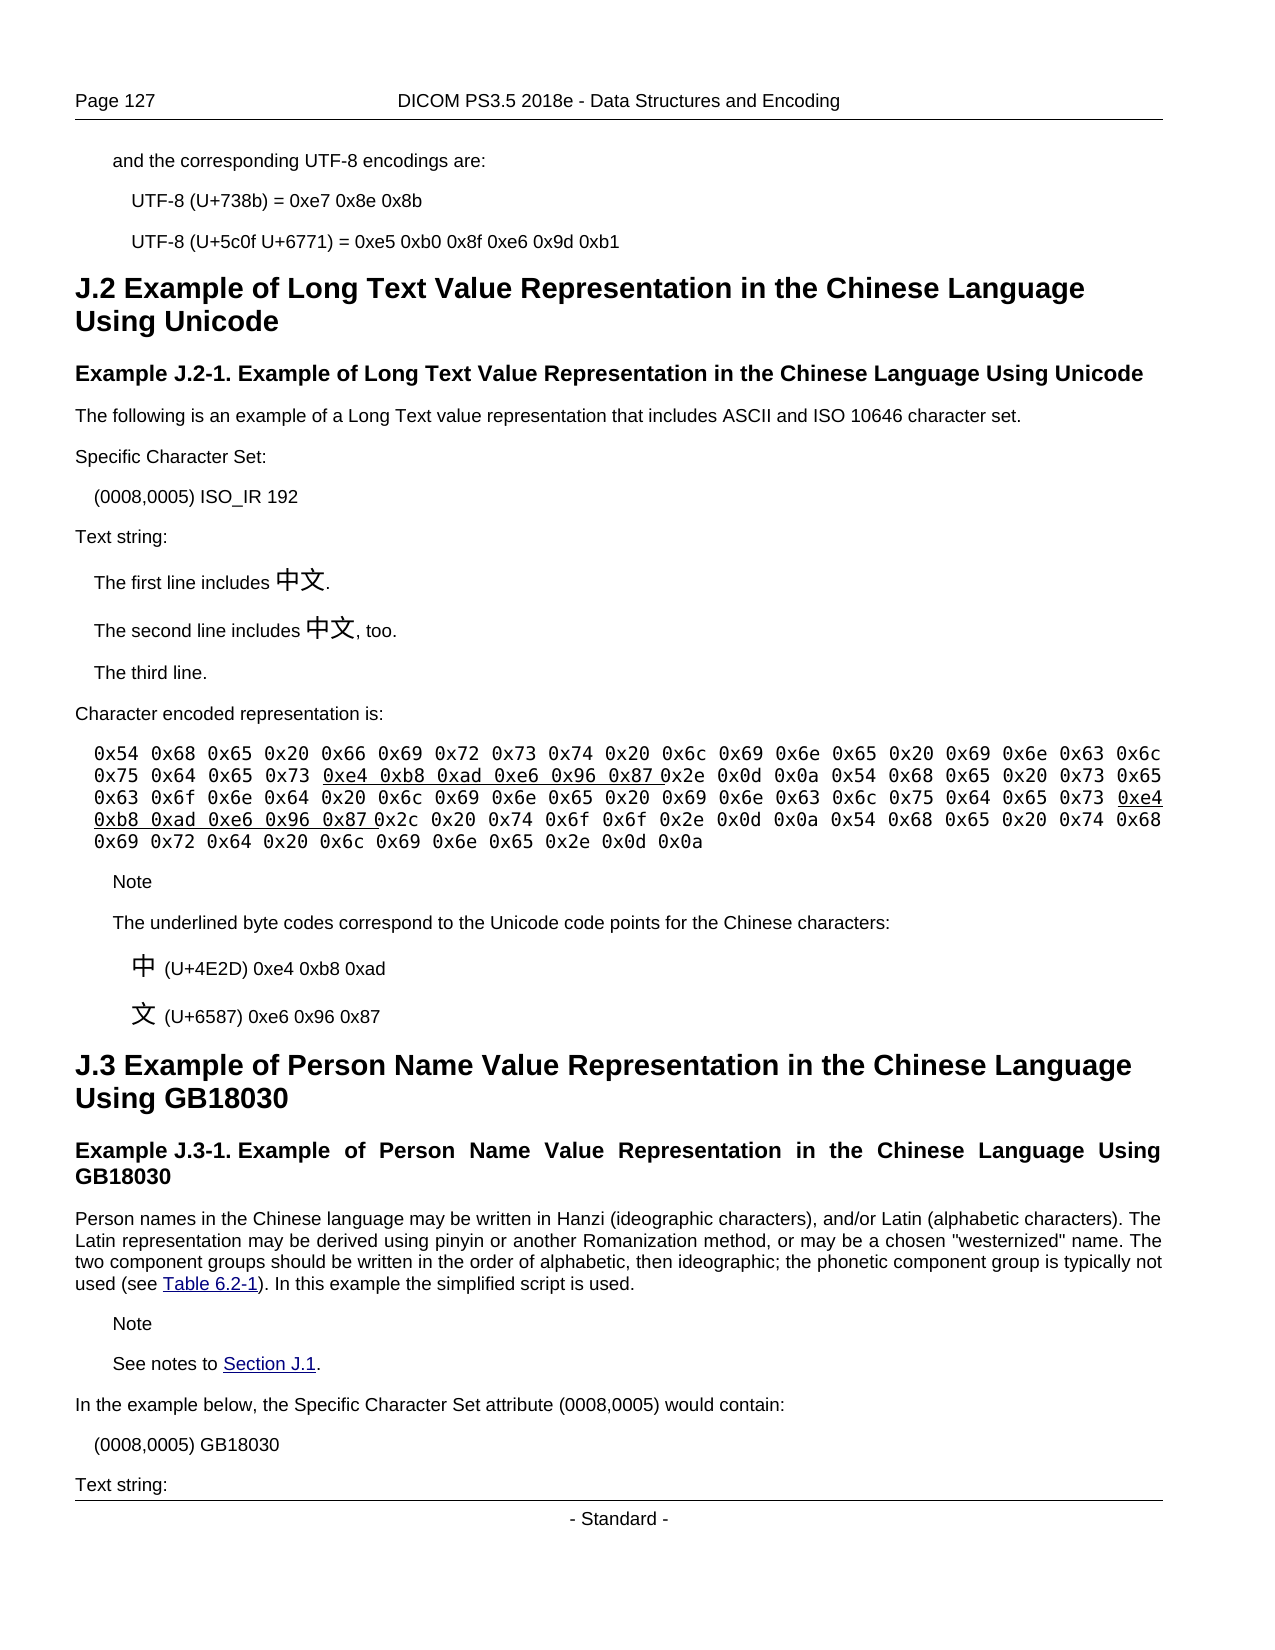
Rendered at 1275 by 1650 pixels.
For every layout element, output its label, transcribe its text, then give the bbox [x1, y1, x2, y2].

text Example J.3-1. Example of Person Name Value Representation in the Chinese Language Using GB18030 [75, 1137, 1162, 1189]
text (0008,0005) ISO_IR 192 [94, 486, 1162, 507]
text In the example below, the Specific Character Set attribute (0008,0005) would contain: [75, 1393, 1162, 1415]
text The underlined byte codes correspond to the Unicode code points for the Chinese characters: [112, 912, 1125, 933]
text Example J.2-1. Example of Long Text Value Representation in the Chinese Language Using Unicode [75, 361, 1162, 386]
text (0008,0005) GB18030 [94, 1434, 1162, 1455]
text J.2 Example of Long Text Value Representation in the Chinese Language Using Unicode [75, 271, 1162, 338]
text UTF-8 (U+738b) = 0xe7 0x8e 0x8b [131, 190, 1125, 212]
text Person names in the Chinese language may be written in Hanzi (ideographic characters), and/or Latin (alphabetic characters). The Latin representation may be derived using pinyin or another Romanization method, or may be a chosen "westernized" name. The two component groups should be written in the order of alphabetic, then ideographic; the phonetic component group is typically not used (see Table 6.2-1). In this example the simplified script is used. [75, 1208, 1162, 1294]
text Character encoded representation is: [75, 702, 1162, 724]
text 0x54 0x68 0x65 0x20 0x66 0x69 0x72 0x73 0x74 0x20 0x6c 0x69 0x6e 0x65 0x20 0x69 0x6e 0x63 0x6c 0x75 0x64 0x65 0x73 0xe4 0xb8 0xad 0xe6 0x96 0x87 0x2e 0x0d 0x0a 0x54 0x68 0x65 0x20 0x73 0x65 0x63 0x6f 0x6e 0x64 0x20 0x6c 0x69 0x6e 0x65 0x20 0x69 0x6e 0x63 0x6c 0x75 0x64 0x65 0x73 0xe4 0xb8 0xad 0xe6 0x96 0x87 0x2c 0x20 0x74 0x6f 0x6f 0x2e 0x0d 0x0a 0x54 0x68 0x65 0x20 0x74 0x68 0x69 0x72 0x64 0x20 0x6c 0x69 0x6e 0x65 0x2e 0x0d 0x0a [94, 743, 1162, 853]
text UTF-8 (U+5c0f U+6771) = 0xe5 0xb0 0x8f 0xe6 0x9d 0xb1 [131, 231, 1125, 252]
text 中 (U+4E2D) 0xe4 0xb8 0xad [131, 952, 1125, 981]
text Text string: [75, 1474, 1162, 1496]
text The second line includes 中文, too. [94, 614, 1162, 643]
text J.3 Example of Person Name Value Representation in the Chinese Language Using GB18030 [75, 1048, 1162, 1115]
text Text string: [75, 526, 1162, 548]
text The third line. [94, 662, 1162, 684]
text and the corresponding UTF-8 encodings are: [112, 150, 1125, 172]
text Note [112, 1313, 1125, 1334]
text The following is an example of a Long Text value representation that includes ASCII and ISO 10646 character set. [75, 405, 1162, 427]
text Specific Character Set: [75, 445, 1162, 467]
text Note [112, 871, 1125, 893]
text See notes to Section J.1. [112, 1353, 1125, 1375]
text 文 (U+6587) 0xe6 0x96 0x87 [131, 1000, 1125, 1029]
text The first line includes 中文. [94, 566, 1162, 596]
